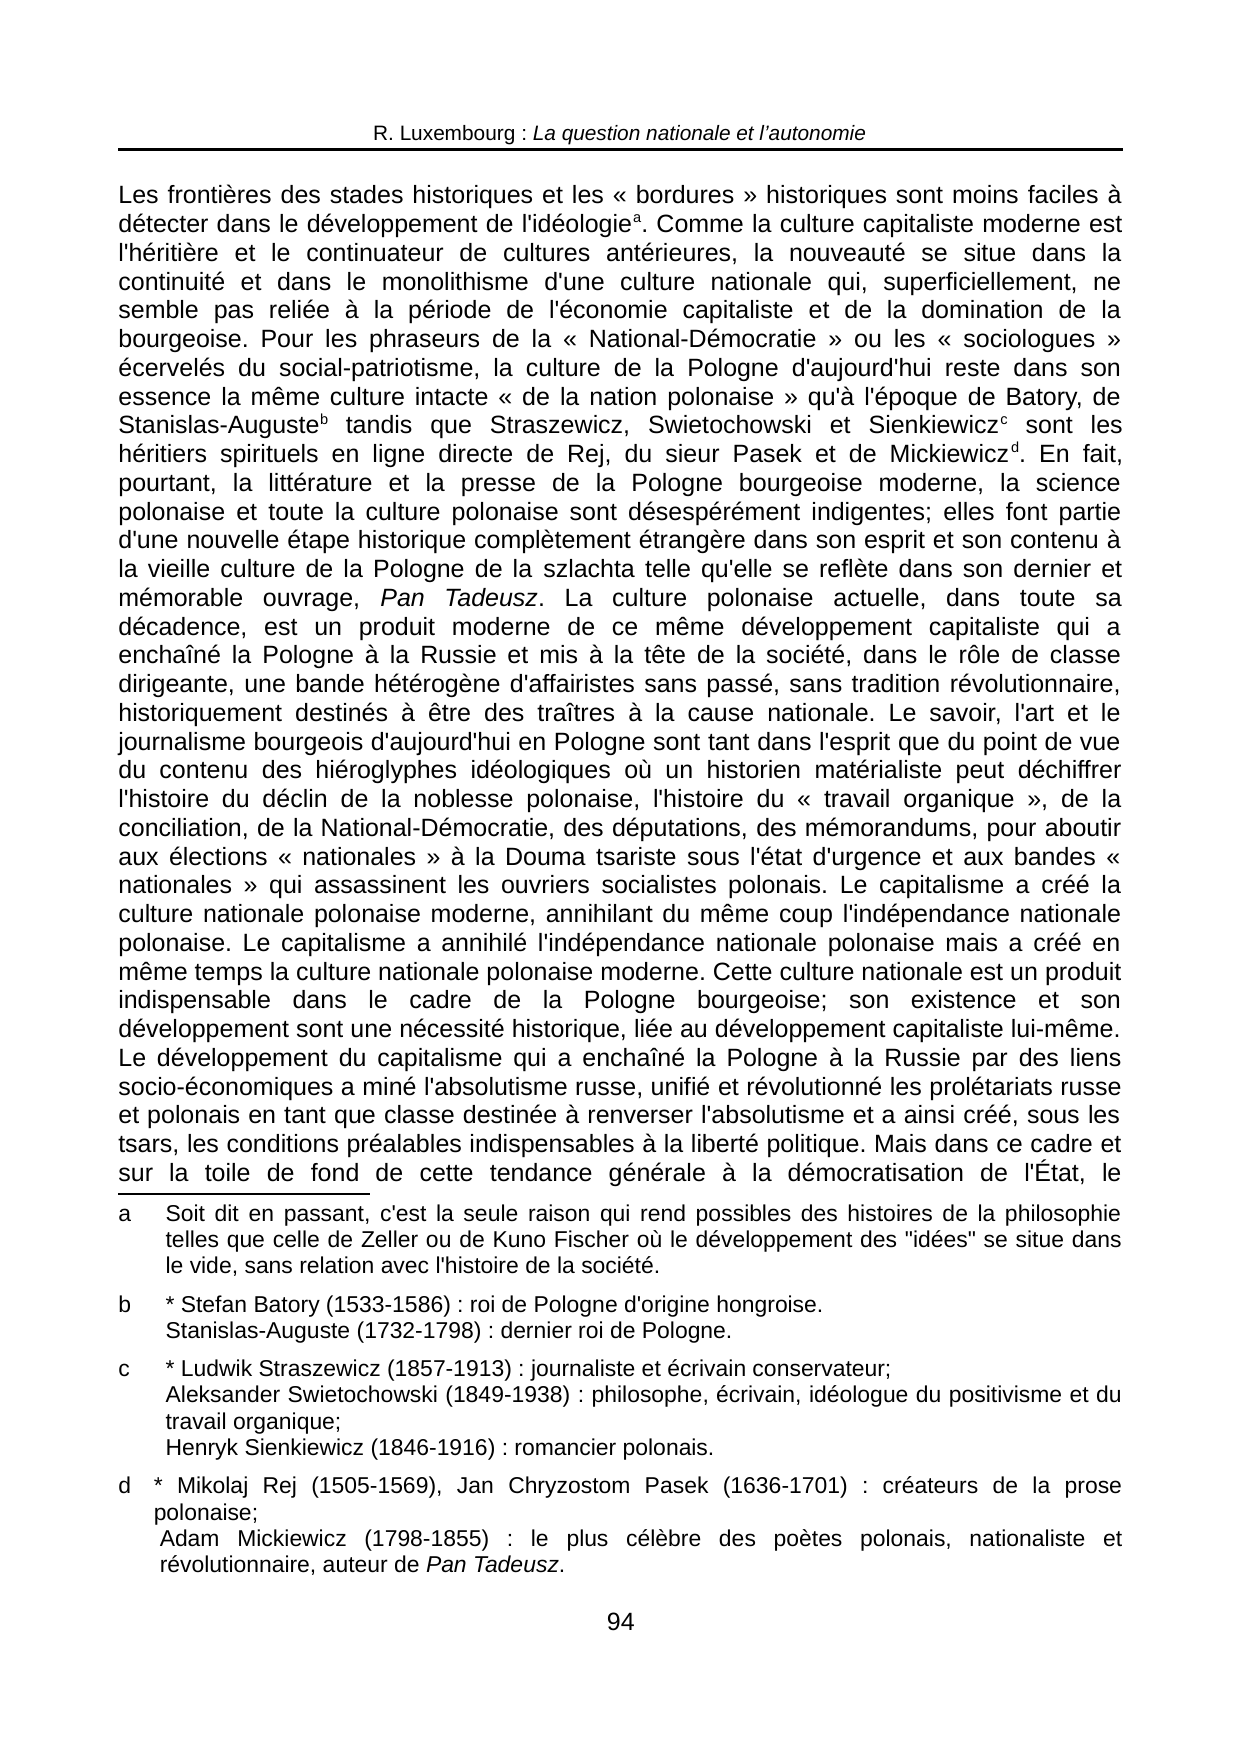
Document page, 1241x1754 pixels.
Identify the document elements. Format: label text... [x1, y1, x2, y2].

text * Ludwik Straszewicz (1857-1913) : journaliste et écrivain conservateur; [118, 1355, 1123, 1381]
text Soit dit en passant, c'est la seule raison qui rend possibles des histoires de la philosophie telles que celle de Zeller ou de Kuno Fischer où le développement des "idées" se situe dans le vide, sans relation avec l'histoire de la société. [118, 1200, 1123, 1279]
text Stanislas-Auguste (1732-1798) : dernier roi de Pologne. [165, 1317, 1123, 1343]
text Aleksander Swietochowski (1849-1938) : philosophe, écrivain, idéologue du positivisme et du travail organique; [165, 1381, 1123, 1434]
text Adam Mickiewicz (1798-1855) : le plus célèbre des poètes polonais, nationaliste et révolutionnaire, auteur de Pan Tadeusz. [159, 1525, 1123, 1578]
text Les frontières des stades historiques et les « bordures » historiques sont moins faciles à détecter dans le développement de l'idéologie. Comme la culture capitaliste moderne est l'héritière et le continuateur de cultures antérieures, la nouveauté se situe dans la continuité et dans le monolithisme d'une culture nationale qui, superficiellement, ne semble pas reliée à la période de l'économie capitaliste et de la domination de la bourgeoise. Pour les phraseurs de la « National-Démocratie » ou les « sociologues » écervelés du social-patriotisme, la culture de la Pologne d'aujourd'hui reste dans son essence la même culture intacte « de la nation polonaise » qu'à l'époque de Batory, de Stanislas-Auguste tandis que Straszewicz, Swietochowski et Sienkiewicz sont les héritiers spirituels en ligne directe de Rej, du sieur Pasek et de Mickiewicz. En fait, pourtant, la littérature et la presse de la Pologne bourgeoise moderne, la science polonaise et toute la culture polonaise sont désespérément indigentes; elles font partie d'une nouvelle étape historique complètement étrangère dans son esprit et son contenu à la vieille culture de la Pologne de la szlachta telle qu'elle se reflète dans son dernier et mémorable ouvrage, Pan Tadeusz. La culture polonaise actuelle, dans toute sa décadence, est un produit moderne de ce même développement capitaliste qui a enchaîné la Pologne à la Russie et mis à la tête de la société, dans le rôle de classe dirigeante, une bande hétérogène d'affairistes sans passé, sans tradition révolutionnaire, historiquement destinés à être des traîtres à la cause nationale. Le savoir, l'art et le journalisme bourgeois d'aujourd'hui en Pologne sont tant dans l'esprit que du point de vue du contenu des hiéroglyphes idéologiques où un historien matérialiste peut déchiffrer l'histoire du déclin de la noblesse polonaise, l'histoire du « travail organique », de la conciliation, de la National-Démocratie, des députations, des mémorandums, pour aboutir aux élections « nationales » à la Douma tsariste sous l'état d'urgence et aux bandes « nationales » qui assassinent les ouvriers socialistes polonais. Le capitalisme a créé la culture nationale polonaise moderne, annihilant du même coup l'indépendance nationale polonaise. Le capitalisme a annihilé l'indépendance nationale polonaise mais a créé en même temps la culture nationale polonaise moderne. Cette culture nationale est un produit indispensable dans le cadre de la Pologne bourgeoise; son existence et son développement sont une nécessité historique, liée au développement capitaliste lui-même. Le développement du capitalisme qui a enchaîné la Pologne à la Russie par des liens socio-économiques a miné l'absolutisme russe, unifié et révolutionné les prolétariats russe et polonais en tant que classe destinée à renverser l'absolutisme et a ainsi créé, sous les tsars, les conditions préalables indispensables à la liberté politique. Mais dans ce cadre et sur la toile de fond de cette tendance générale à la démocratisation de l'État, le [118, 181, 1123, 1187]
text Henryk Sienkiewicz (1846-1916) : romancier polonais. [165, 1434, 1123, 1460]
text * Stefan Batory (1533-1586) : roi de Pologne d'origine hongroise. [118, 1291, 1123, 1317]
text * Mikolaj Rej (1505-1569), Jan Chryzostom Pasek (1636-1701) : créateurs de la prose polonaise; [118, 1472, 1123, 1525]
